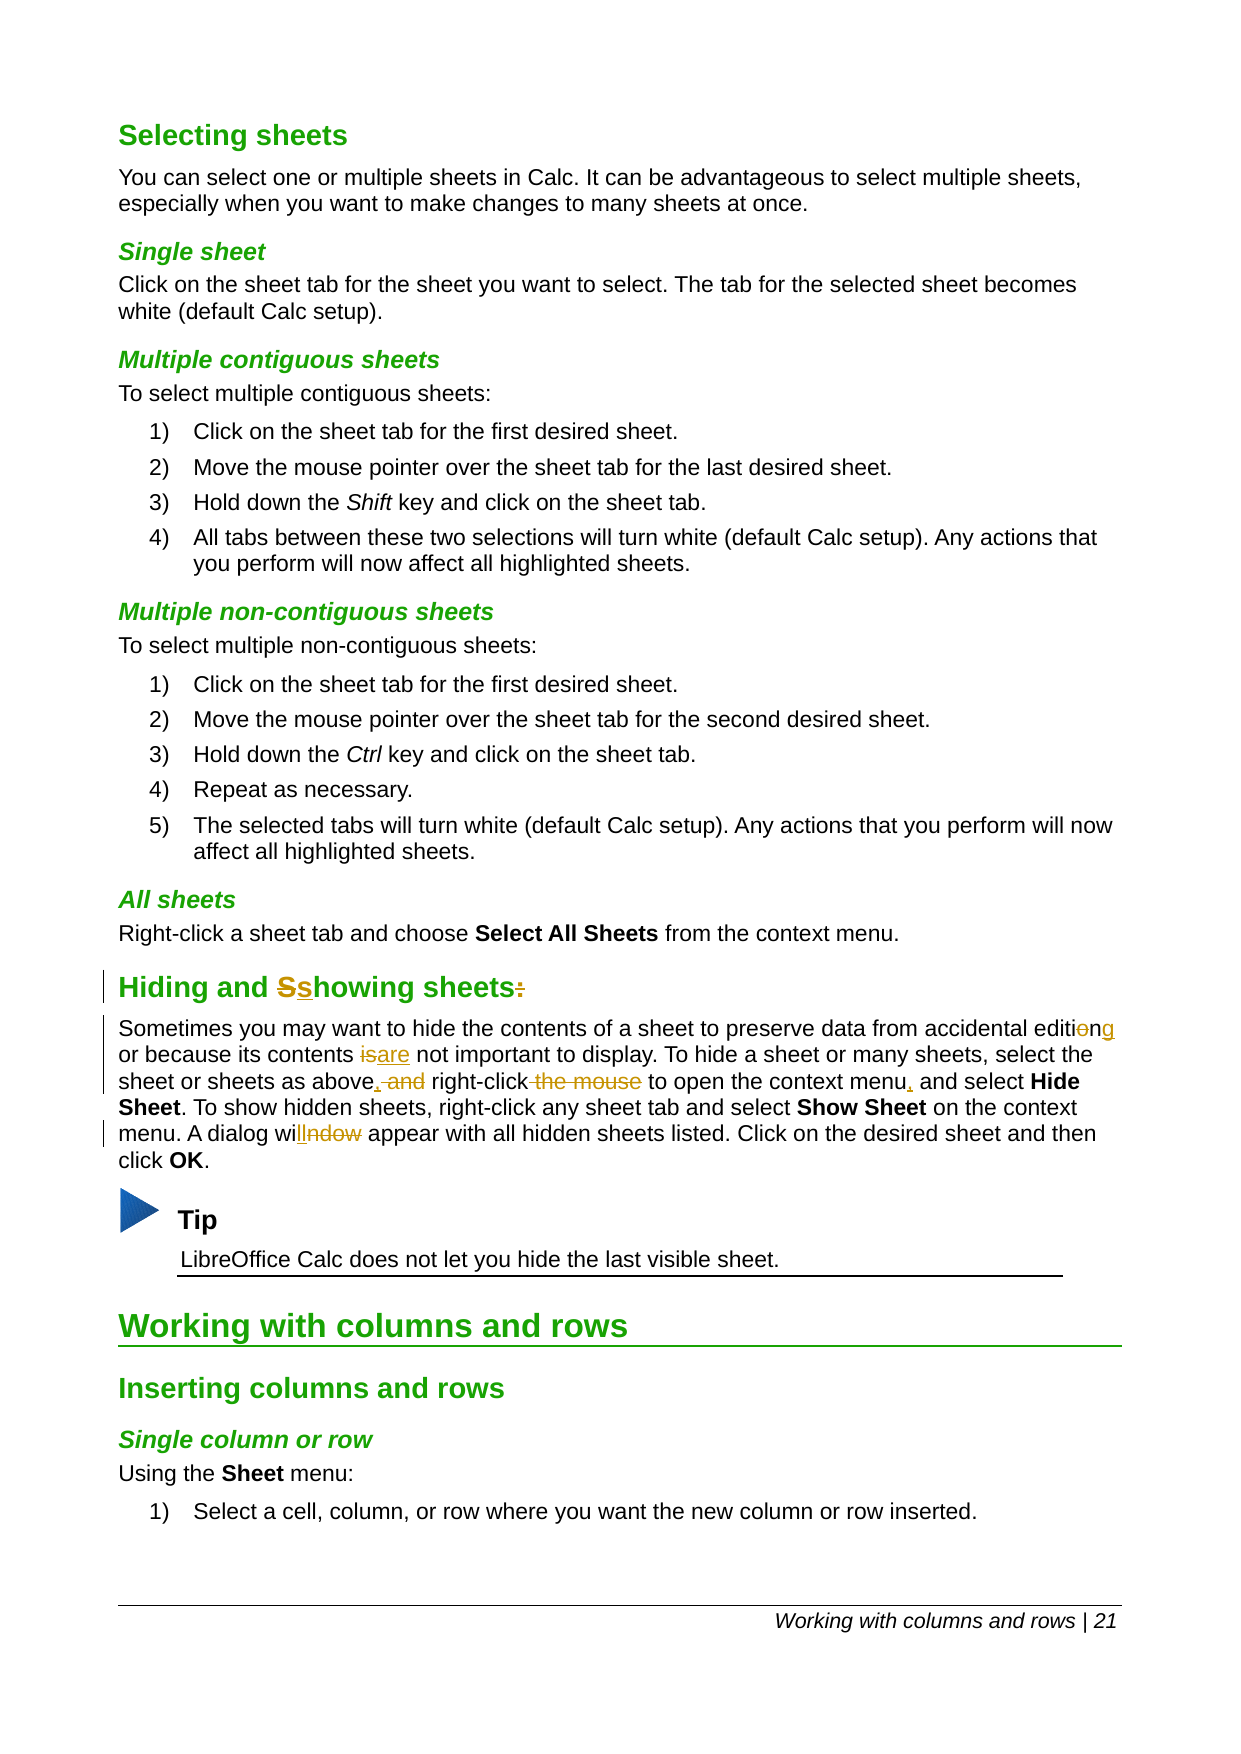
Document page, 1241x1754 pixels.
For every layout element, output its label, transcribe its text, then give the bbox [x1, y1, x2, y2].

subtitle Inserting columns and rows [118, 1371, 1122, 1404]
list Hold down the Shift key and click on the sheet tab. [169, 489, 1122, 515]
text Click on the sheet tab for the sheet you want to select. The tab for the selected sheet becomes white (default Calc setup). [118, 271, 1122, 324]
list Hold down the Ctrl key and click on the sheet tab. [169, 741, 1122, 768]
list All tabs between these two selections will turn white (default Calc setup). Any actions that you perform will now affect all highlighted sheets. [169, 524, 1122, 577]
text Right-click a sheet tab and choose Select All Sheets from the context menu. [118, 920, 1122, 946]
subtitle Multiple non-contiguous sheets [118, 597, 1122, 626]
subtitle Multiple contiguous sheets [118, 345, 1122, 373]
list Move the mouse pointer over the sheet tab for the last desired sheet. [169, 453, 1122, 480]
list Repeat as necessary. [169, 776, 1122, 803]
list Move the mouse pointer over the sheet tab for the second desired sheet. [169, 706, 1122, 732]
list Click on the sheet tab for the first desired sheet. [169, 418, 1122, 445]
text LibreOffice Calc does not let you hide the last visible sheet. [177, 1242, 1063, 1275]
list Select a cell, column, or row where you want the new column or row inserted. [169, 1498, 1122, 1525]
subtitle Single sheet [118, 237, 1122, 266]
list To select multiple non-contiguous sheets: [118, 632, 1122, 658]
subtitle Tip [118, 1186, 1122, 1235]
subtitle Working with columns and rows [118, 1306, 1122, 1345]
list The selected tabs will turn white (default Calc setup). Any actions that you perform will now affect all highlighted sheets. [169, 812, 1122, 864]
text You can select one or multiple sheets in Calc. It can be advantageous to select multiple sheets, especially when you want to make changes to many sheets at once. [118, 163, 1122, 216]
list To select multiple contiguous sheets: [118, 379, 1122, 406]
subtitle All sheets [118, 885, 1122, 914]
list Click on the sheet tab for the first desired sheet. [169, 671, 1122, 697]
subtitle Selecting sheets [118, 118, 1122, 152]
subtitle Single column or row [118, 1425, 1122, 1453]
list Using the Sheet menu: [118, 1459, 1122, 1486]
text Sometimes you may want to hide the contents of a sheet to preserve data from accidental editing or because its contents are not important to display. To hide a sheet or many sheets, select the sheet or sheets as above, right-click to open the context menu, and select Hide Sheet. To show hidden sheets, right-click any sheet tab and select Show Sheet on the context menu. A dialog will appear with all hidden sheets listed. Click on the desired sheet and then click OK. [118, 1015, 1122, 1173]
subtitle Hiding and showing sheets [118, 970, 1122, 1003]
